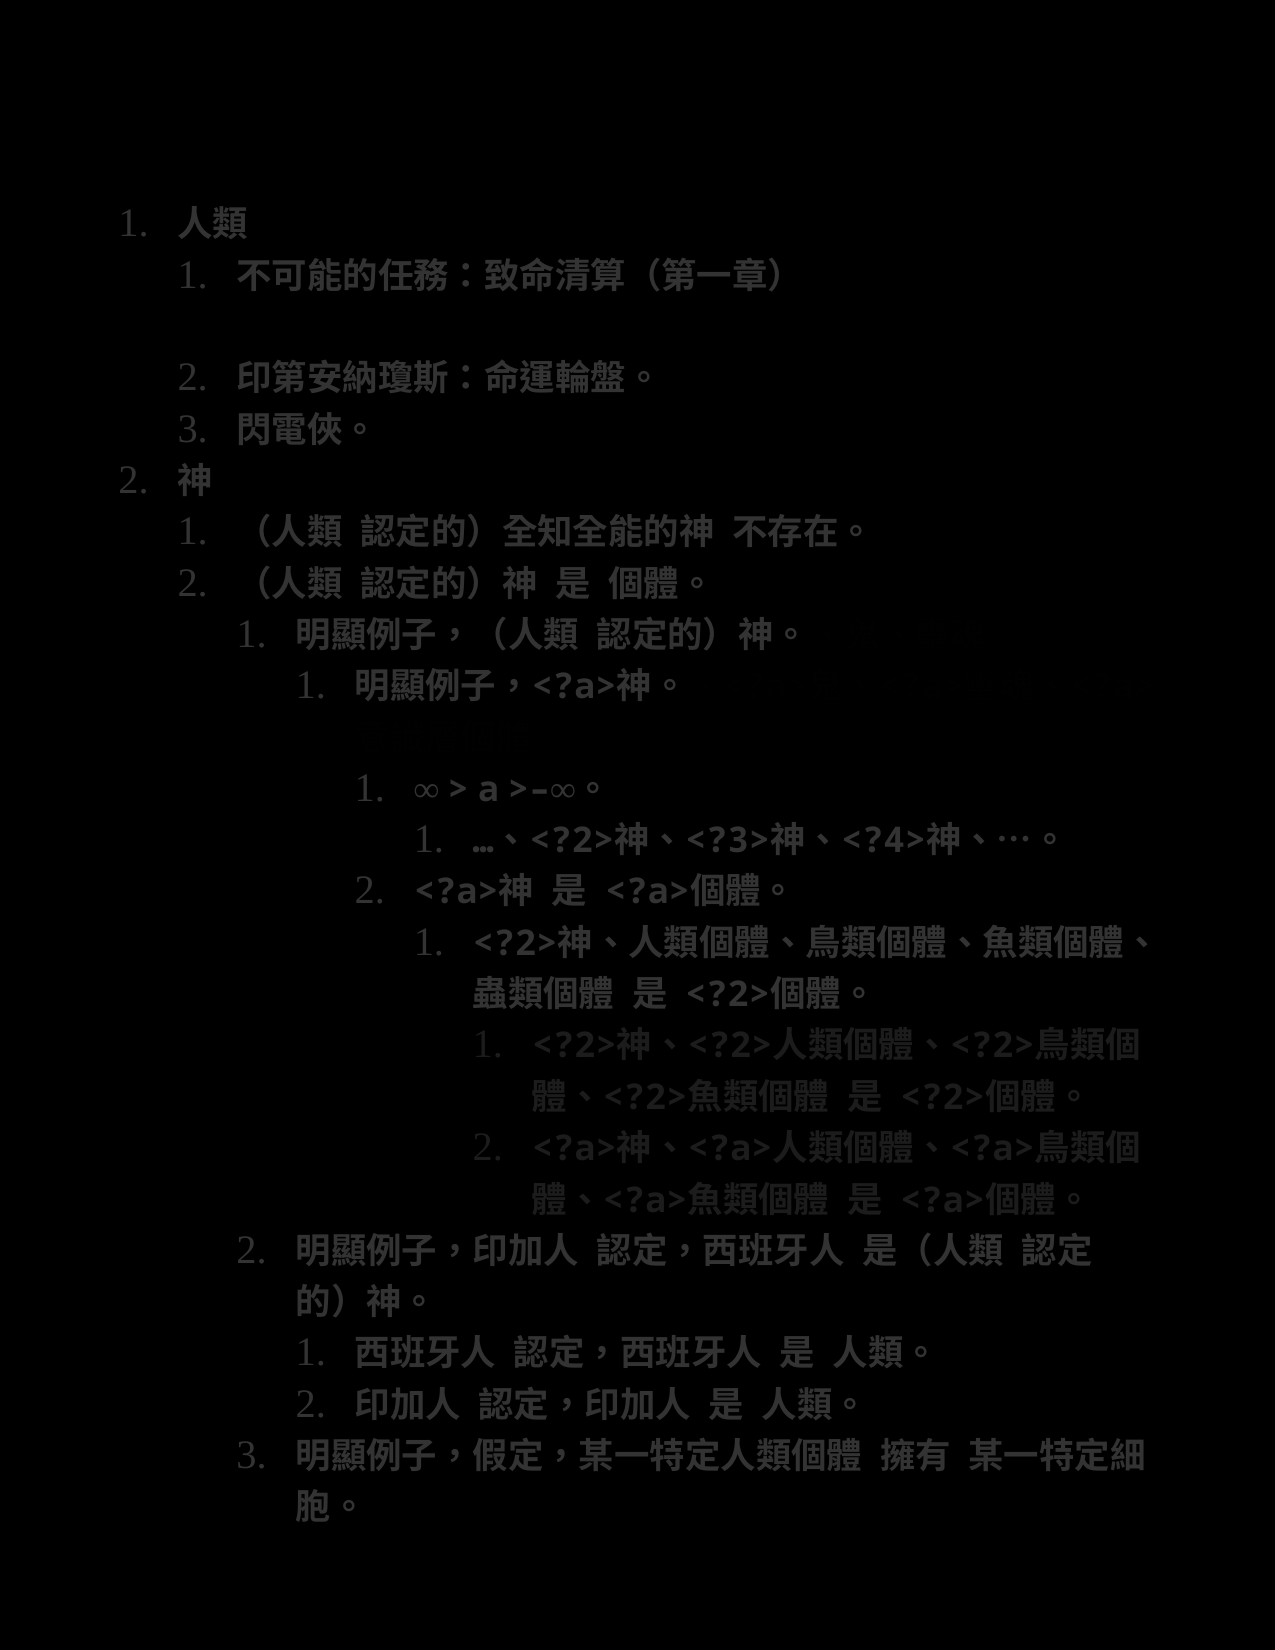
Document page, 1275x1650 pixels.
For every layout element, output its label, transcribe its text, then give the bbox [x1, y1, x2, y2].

list <?a>神 是 <?a>個體。 [354, 863, 1157, 914]
list （人類 認定的）全知全能的神 不存在。 [177, 504, 1157, 555]
list 西班牙人 認定，西班牙人 是 人類。 [295, 1325, 1157, 1376]
list 不可能的任務：致命清算（第一章）（西元2023年7月11日） [177, 247, 1157, 350]
list …、<?2>神、<?3>神、<?4>神、…。 [413, 811, 1157, 863]
list 印加人 認定，印加人 是 人類。 [295, 1376, 1157, 1427]
list 印第安納瓊斯：命運輪盤。（西元2023年7月12日） [177, 350, 1157, 401]
list <?2>神、人類個體、鳥類個體、魚類個體、蟲類個體 是 <?2>個體。 [413, 914, 1157, 1017]
list 明顯例子，（人類 認定的）神。、鬼、靈魂 [236, 606, 1157, 657]
list <?2>神、<?2>人類個體、<?2>鳥類個體、<?2>魚類個體 是 <?2>個體。 [472, 1017, 1157, 1119]
list 明顯例子，<?a>神。、<?a>鬼、<?a>靈魂、<?a>意識層個體 [295, 657, 1157, 760]
list （人類 認定的）神 是 個體。 [177, 555, 1157, 606]
list 神 [118, 452, 1157, 504]
list 人類 [118, 196, 1157, 247]
list 閃電俠。（西元2023年7月13日） [177, 401, 1157, 452]
list <?a>神、<?a>人類個體、<?a>鳥類個體、<?a>魚類個體 是 <?a>個體。 [472, 1119, 1157, 1222]
list ∞ > a >–∞。 [354, 760, 1157, 811]
list 明顯例子，假定，某一特定人類個體 擁有 某一特定細胞。 [236, 1427, 1157, 1530]
list 明顯例子，印加人 認定，西班牙人 是（人類 認定的）神。 [236, 1222, 1157, 1325]
